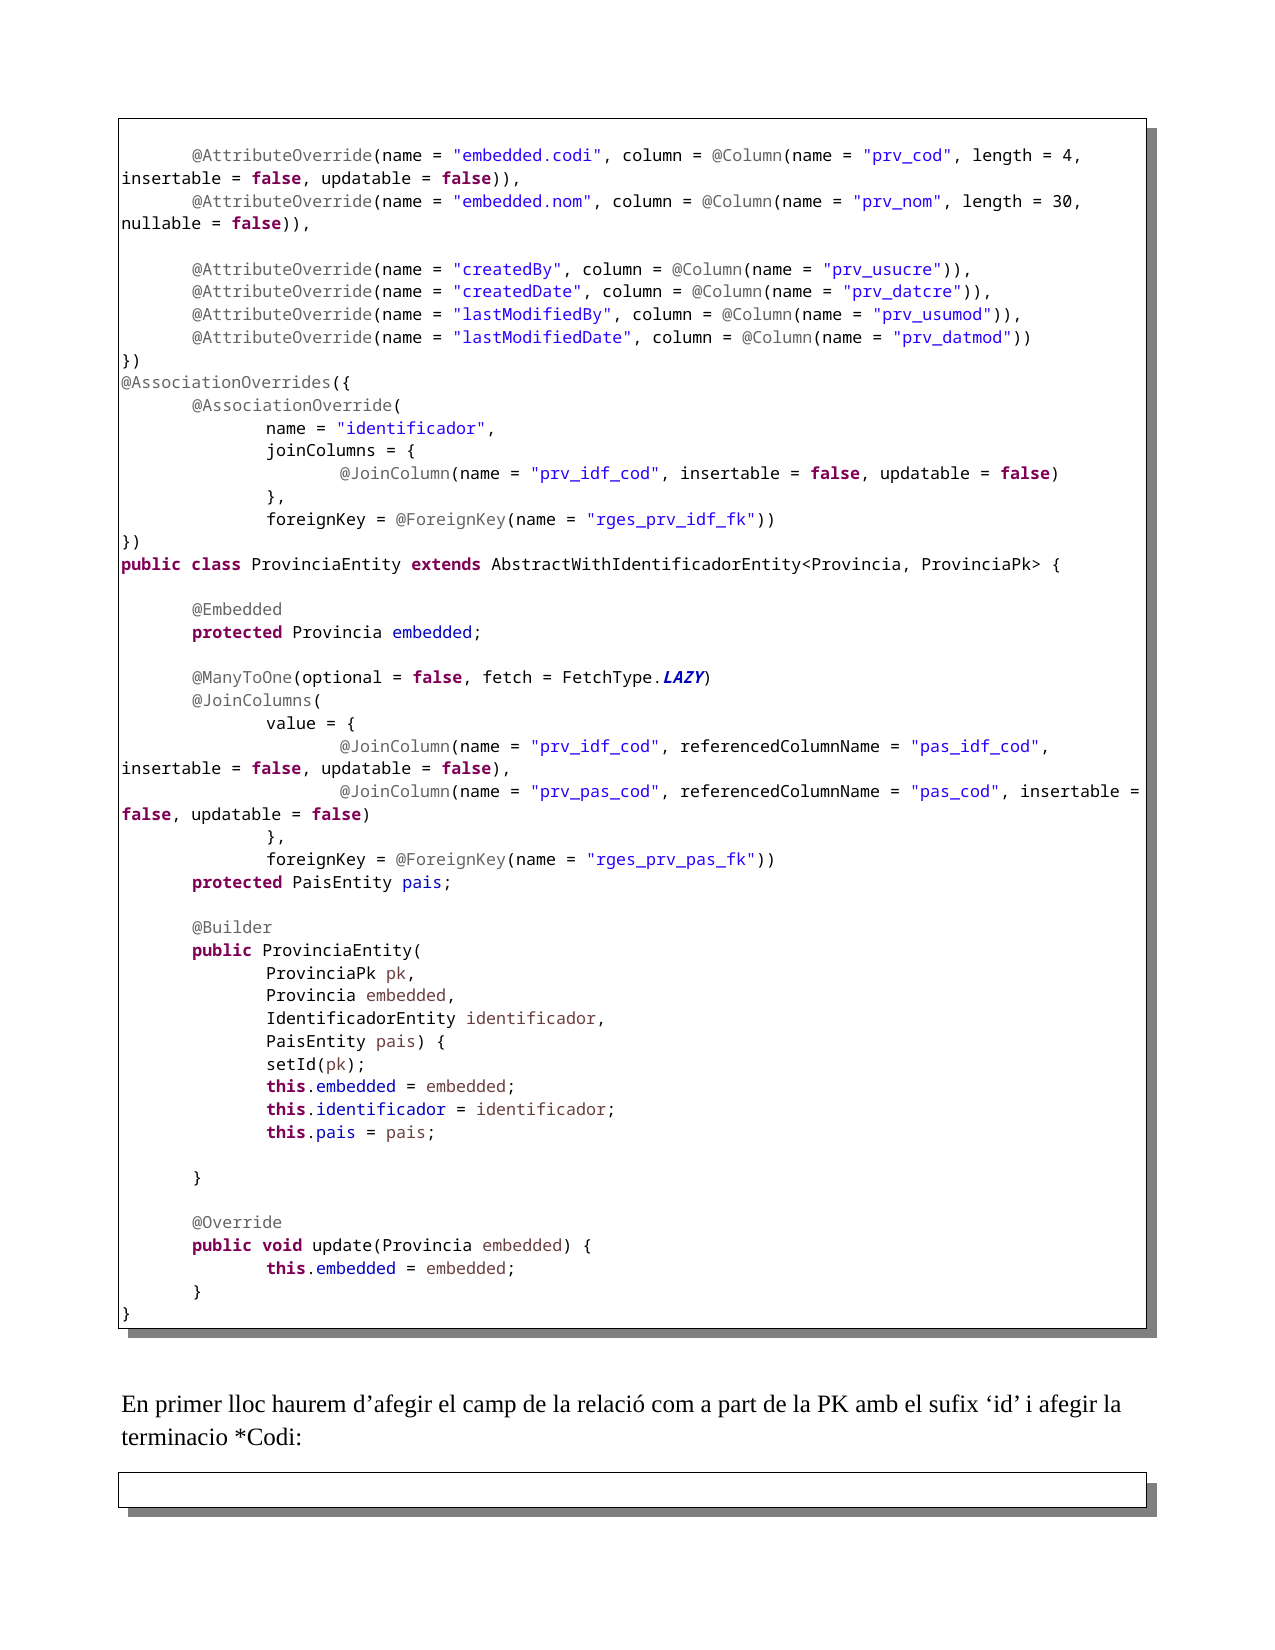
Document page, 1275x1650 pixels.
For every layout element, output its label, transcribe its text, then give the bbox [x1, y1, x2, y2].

text foreignKey = @ForeignKey(name = "rges_prv_pas_fk")) [119, 845, 1146, 867]
text ProvinciaPk pk, [119, 958, 1146, 981]
text @JoinColumns( [119, 686, 1146, 708]
text protected PaisEntity pais; [119, 867, 1146, 893]
text @AssociationOverrides({ [119, 368, 1146, 391]
text this.embedded = embedded; [119, 1253, 1146, 1276]
text }, [119, 822, 1146, 845]
text protected Provincia embedded; [119, 618, 1146, 643]
text @AttributeOverride(name = "embedded.codi", column = @Column(name = "prv_cod", length = 4, insertable = false, updatable = false)), [119, 141, 1146, 186]
text @ManyToOne(optional = false, fetch = FetchType.LAZY) [119, 663, 1146, 686]
text @AttributeOverride(name = "embedded.nom", column = @Column(name = "prv_nom", length = 30, nullable = false)), [119, 186, 1146, 235]
text @AttributeOverride(name = "createdBy", column = @Column(name = "prv_usucre")), [119, 254, 1146, 277]
text @AttributeOverride(name = "lastModifiedBy", column = @Column(name = "prv_usumod")), [119, 300, 1146, 322]
text @AttributeOverride(name = "createdDate", column = @Column(name = "prv_datcre")), [119, 277, 1146, 300]
text }) [119, 527, 1146, 549]
text IdentificadorEntity identificador, [119, 1004, 1146, 1026]
text @AttributeOverride(name = "lastModifiedDate", column = @Column(name = "prv_datmod")) [119, 322, 1146, 345]
text @Embedded [119, 595, 1146, 618]
text @AssociationOverride( [119, 391, 1146, 413]
text } [119, 1299, 1146, 1328]
text PaisEntity pais) { [119, 1026, 1146, 1049]
text name = "identificador", [119, 413, 1146, 436]
text @JoinColumn(name = "prv_pas_cod", referencedColumnName = "pas_cod", insertable = false, updatable = false) [119, 777, 1146, 822]
text @Builder [119, 913, 1146, 936]
text @Override [119, 1208, 1146, 1231]
text foreignKey = @ForeignKey(name = "rges_prv_idf_fk")) [119, 504, 1146, 527]
text value = { [119, 708, 1146, 731]
text En primer lloc haurem d’afegir el camp de la relació com a part de la PK amb el sufix ‘id’ i afegir la terminacio *Codi: [118, 1386, 1157, 1453]
text this.pais = pais; [119, 1117, 1146, 1143]
text }, [119, 481, 1146, 504]
text this.identificador = identificador; [119, 1094, 1146, 1117]
text public ProvinciaEntity( [119, 936, 1146, 958]
text } [119, 1163, 1146, 1188]
text this.embedded = embedded; [119, 1072, 1146, 1094]
text joinColumns = { [119, 436, 1146, 459]
text setId(pk); [119, 1049, 1146, 1072]
text }) [119, 345, 1146, 368]
text } [119, 1276, 1146, 1299]
text @JoinColumn(name = "prv_idf_cod", insertable = false, updatable = false) [119, 459, 1146, 481]
text Provincia embedded, [119, 981, 1146, 1004]
text public class ProvinciaEntity extends AbstractWithIdentificadorEntity<Provincia, ProvinciaPk> { [119, 549, 1146, 575]
text @JoinColumn(name = "prv_idf_cod", referencedColumnName = "pas_idf_cod", insertable = false, updatable = false), [119, 731, 1146, 777]
text public void update(Provincia embedded) { [119, 1231, 1146, 1253]
